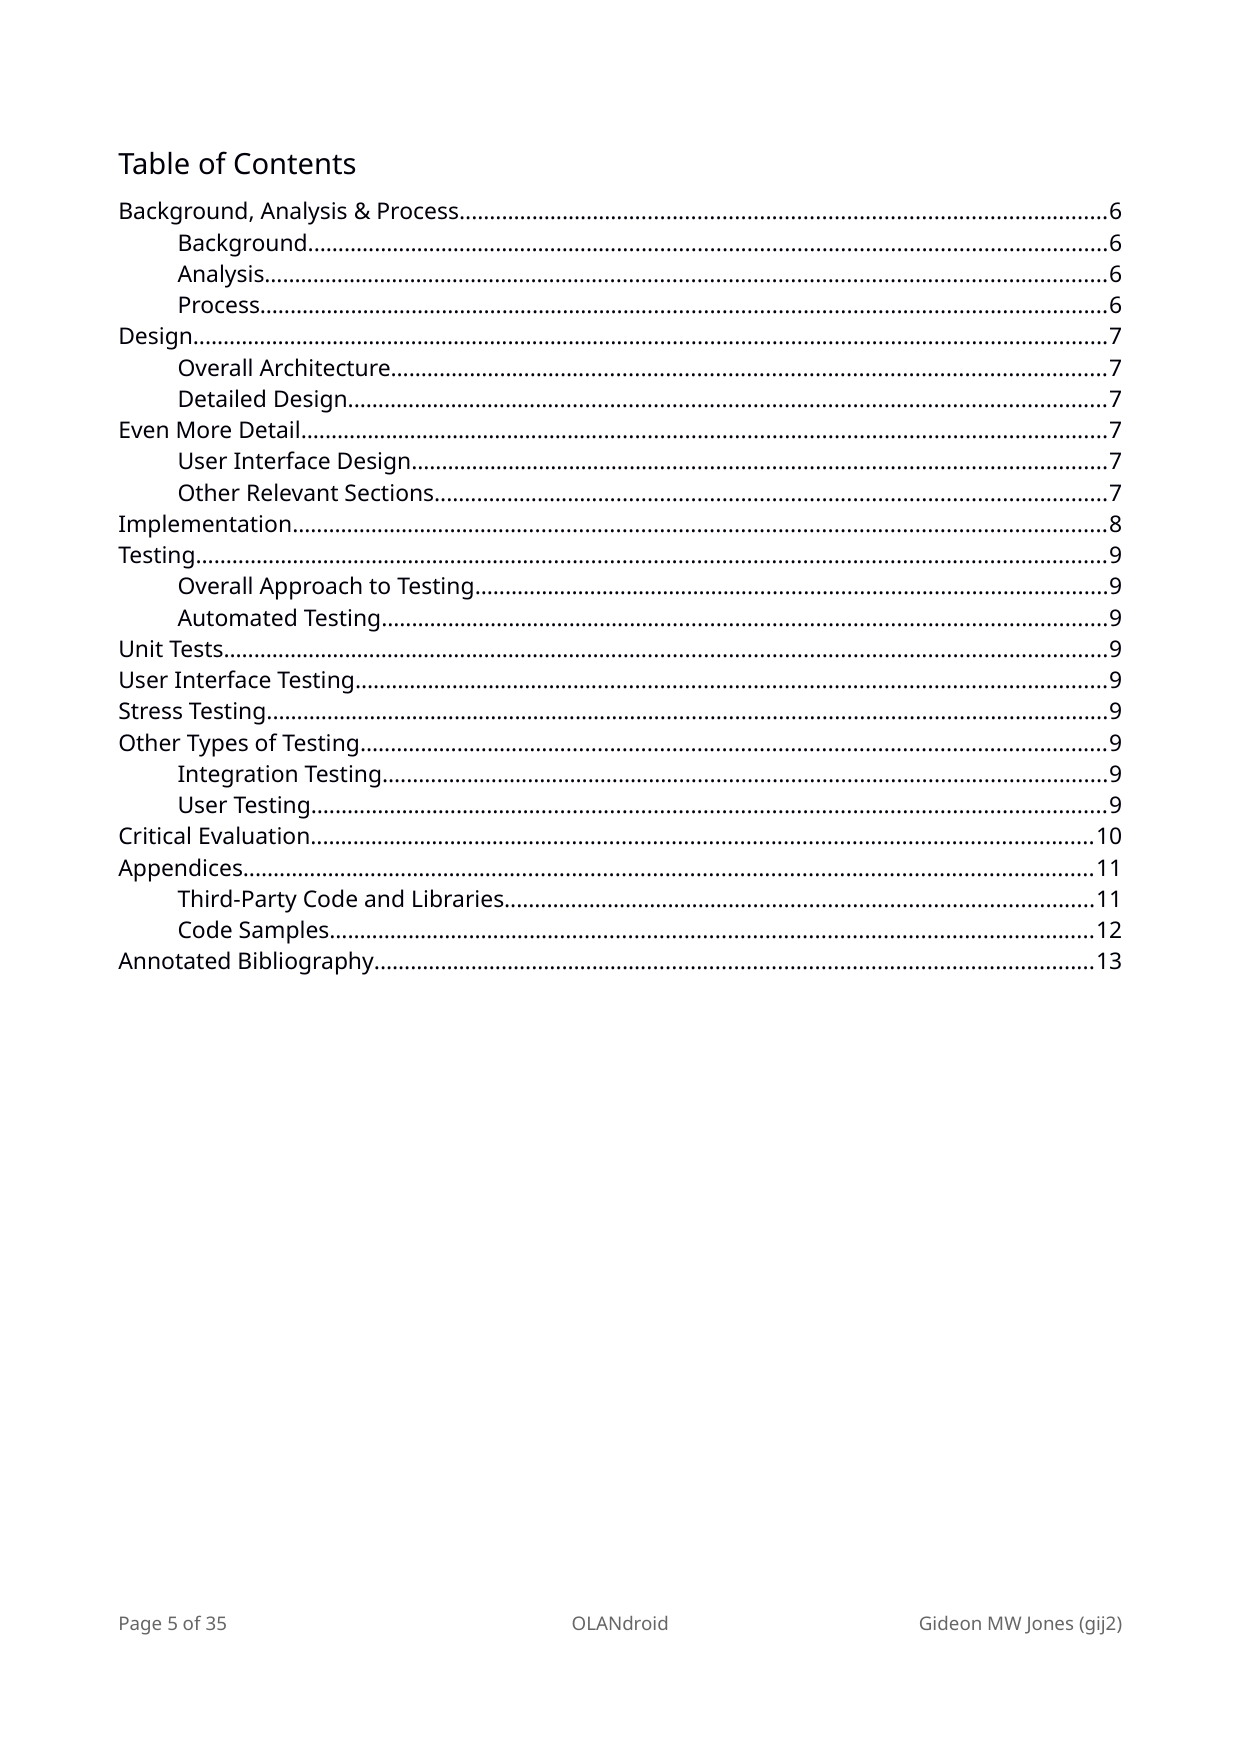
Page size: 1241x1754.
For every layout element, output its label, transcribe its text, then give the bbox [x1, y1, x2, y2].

text Analysis 6 [118, 258, 1122, 289]
text Detailed Design 7 [118, 383, 1122, 414]
text Testing 9 [118, 539, 1122, 570]
text Implementation 8 [118, 508, 1122, 539]
text Code Samples 12 [118, 914, 1122, 945]
text Other Types of Testing 9 [118, 727, 1122, 758]
text Even More Detail 7 [118, 414, 1122, 445]
text Third-Party Code and Libraries 11 [118, 883, 1122, 914]
text Background 6 [118, 227, 1122, 258]
text Design 7 [118, 320, 1122, 352]
text User Testing 9 [118, 789, 1122, 820]
text User Interface Design 7 [118, 445, 1122, 477]
text Annotated Bibliography 13 [118, 945, 1122, 977]
text Appendices 11 [118, 852, 1122, 883]
text Other Relevant Sections 7 [118, 477, 1122, 508]
text Critical Evaluation 10 [118, 820, 1122, 852]
text Overall Architecture 7 [118, 352, 1122, 383]
text Integration Testing 9 [118, 758, 1122, 789]
text Overall Approach to Testing 9 [118, 570, 1122, 602]
text Process 6 [118, 289, 1122, 320]
text User Interface Testing 9 [118, 664, 1122, 695]
subtitle Table of Contents [118, 143, 1122, 183]
text Unit Tests 9 [118, 633, 1122, 664]
text Background, Analysis & Process 6 [118, 195, 1122, 227]
text Stress Testing 9 [118, 695, 1122, 727]
text Automated Testing 9 [118, 602, 1122, 633]
